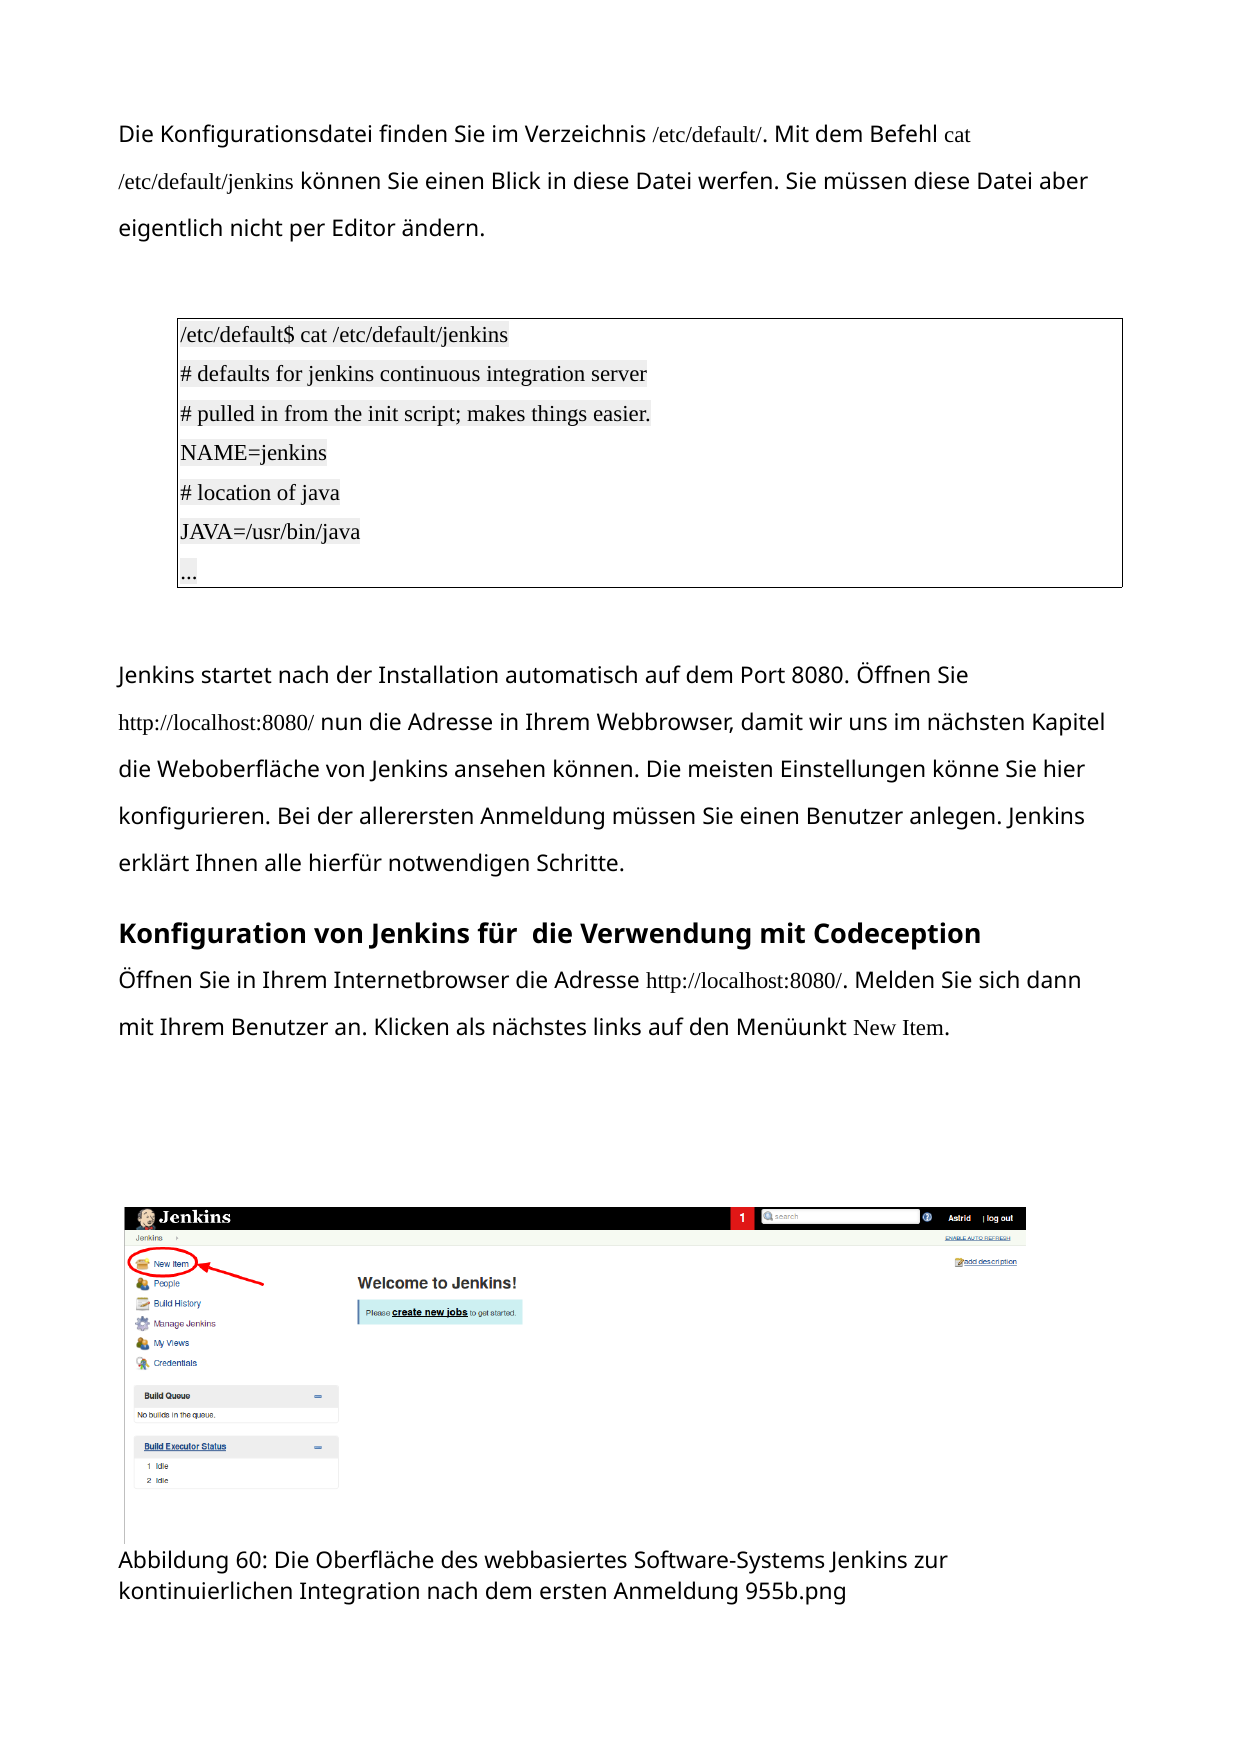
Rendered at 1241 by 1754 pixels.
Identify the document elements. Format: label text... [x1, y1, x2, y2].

text Abbildung 60: Die Oberfläche des webbasiertes Software-Systems Jenkins zur kontinuierlichen Integration nach dem ersten Anmeldung 955b.png [118, 1544, 1122, 1607]
text Jenkins startet nach der Installation automatisch auf dem Port 8080. Öffnen Sie http://localhost:8080/ nun die Adresse in Ihrem Webbrowser, damit wir uns im nächsten Kapitel die Weboberfläche von Jenkins ansehen können. Die meisten Einstellungen könne Sie hier konfigurieren. Bei der allerersten Anmeldung müssen Sie einen Benutzer anlegen. Jenkins erklärt Ihnen alle hierfür notwendigen Schritte. [118, 659, 1122, 878]
text Öffnen Sie in Ihrem Internetbrowser die Adresse http://localhost:8080/. Melden Sie sich dann mit Ihrem Benutzer an. Klicken als nächstes links auf den Menüunkt New Item. [118, 964, 1122, 1042]
text /etc/default$ cat /etc/default/jenkins # defaults for jenkins continuous integration server # pulled in from the init script; makes things easier. NAME=jenkins # location of java JAVA=/usr/bin/java ... [178, 319, 1122, 587]
subtitle Konfiguration von Jenkins für die Verwendung mit Codeception [118, 914, 1122, 951]
picture [118, 1207, 1123, 1544]
text Die Konfigurationsdatei finden Sie im Verzeichnis /etc/default/. Mit dem Befehl cat /etc/default/jenkins können Sie einen Blick in diese Datei werfen. Sie müssen diese Datei aber eigentlich nicht per Editor ändern. [118, 118, 1122, 243]
